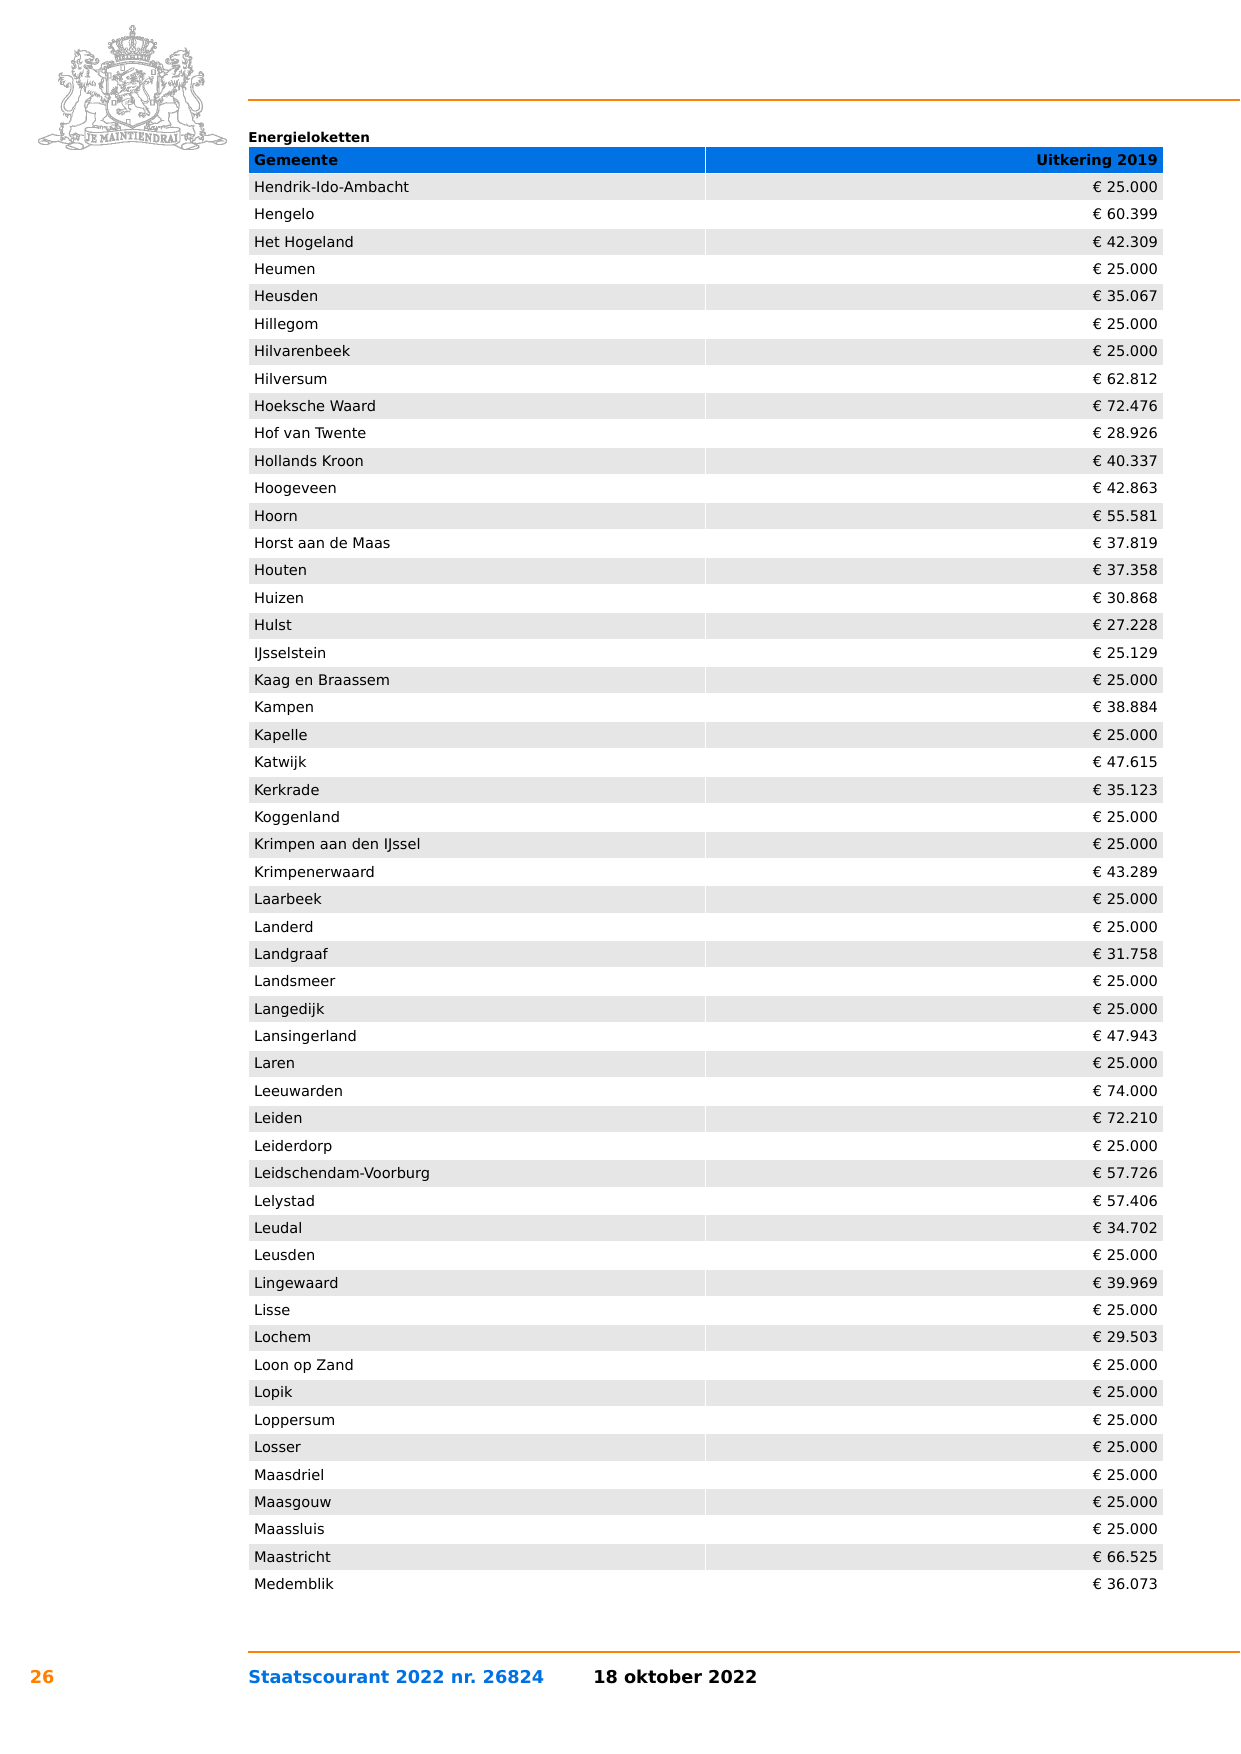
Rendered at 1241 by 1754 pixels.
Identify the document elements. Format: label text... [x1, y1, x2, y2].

table_cell € 42.863 [706, 475, 1163, 502]
table_cell € 25.000 [706, 832, 1163, 858]
table_cell € 39.969 [706, 1270, 1163, 1296]
table_cell Landerd [249, 914, 705, 940]
table_cell € 43.289 [706, 859, 1163, 885]
table_cell € 25.000 [706, 1434, 1163, 1461]
table_cell € 74.000 [706, 1078, 1163, 1104]
table_cell € 25.000 [706, 174, 1163, 200]
table_cell Kapelle [249, 722, 705, 748]
table_cell IJsselstein [249, 640, 705, 666]
table_cell € 57.406 [706, 1188, 1163, 1214]
table_cell € 25.000 [706, 969, 1163, 995]
table_cell € 30.868 [706, 585, 1163, 611]
table_cell € 25.000 [706, 1133, 1163, 1159]
table_cell Het Hogeland [249, 229, 705, 255]
table_cell € 25.000 [706, 722, 1163, 748]
table_cell € 28.926 [706, 421, 1163, 447]
table_cell Hendrik-Ido-Ambacht [249, 174, 705, 200]
table_cell Heumen [249, 256, 705, 283]
table_cell € 37.819 [706, 530, 1163, 557]
table_cell Lingewaard [249, 1270, 705, 1296]
table_cell € 25.000 [706, 339, 1163, 365]
table_cell Leusden [249, 1243, 705, 1269]
table_cell Laren [249, 1051, 705, 1077]
table_cell Laarbeek [249, 886, 705, 913]
table_cell Medemblik [249, 1571, 705, 1598]
table_cell € 25.000 [706, 1297, 1163, 1324]
table_cell € 25.129 [706, 640, 1163, 666]
table_cell Katwijk [249, 749, 705, 776]
table_cell Hillegom [249, 311, 705, 337]
table_cell € 38.884 [706, 695, 1163, 721]
picture [38, 25, 227, 150]
table_cell € 25.000 [706, 996, 1163, 1022]
table_cell Lisse [249, 1297, 705, 1324]
table_cell Hollands Kroon [249, 448, 705, 474]
table_cell Hoorn [249, 503, 705, 529]
table_cell Heusden [249, 284, 705, 310]
table_cell Leidschendam-Voorburg [249, 1160, 705, 1187]
table_cell Landgraaf [249, 941, 705, 967]
table_cell Horst aan de Maas [249, 530, 705, 557]
table_cell Kerkrade [249, 777, 705, 803]
table_cell € 25.000 [706, 1489, 1163, 1515]
table_cell € 47.943 [706, 1023, 1163, 1050]
table_cell € 27.228 [706, 613, 1163, 639]
table_cell € 25.000 [706, 256, 1163, 283]
table_cell € 35.123 [706, 777, 1163, 803]
table_cell Losser [249, 1434, 705, 1461]
table_cell € 25.000 [706, 1352, 1163, 1378]
table_cell Maassluis [249, 1516, 705, 1543]
table_cell Loppersum [249, 1407, 705, 1433]
table_cell Leiden [249, 1106, 705, 1132]
table_cell € 66.525 [706, 1544, 1163, 1570]
table_cell Hulst [249, 613, 705, 639]
table_cell € 36.073 [706, 1571, 1163, 1598]
table_cell Hof van Twente [249, 421, 705, 447]
table_cell Gemeente [249, 147, 705, 173]
table_cell € 29.503 [706, 1325, 1163, 1351]
table_cell € 72.476 [706, 393, 1163, 419]
table_cell Hilversum [249, 366, 705, 392]
table_cell Hengelo [249, 201, 705, 228]
table_cell € 72.210 [706, 1106, 1163, 1132]
table_cell € 35.067 [706, 284, 1163, 310]
table_cell € 57.726 [706, 1160, 1163, 1187]
table_cell Leiderdorp [249, 1133, 705, 1159]
table_cell € 25.000 [706, 1407, 1163, 1433]
table_cell € 62.812 [706, 366, 1163, 392]
table_cell Huizen [249, 585, 705, 611]
table_cell Hoeksche Waard [249, 393, 705, 419]
table_cell € 34.702 [706, 1215, 1163, 1241]
table_cell Maastricht [249, 1544, 705, 1570]
table_cell € 25.000 [706, 1380, 1163, 1406]
table_cell Hilvarenbeek [249, 339, 705, 365]
table_cell Lopik [249, 1380, 705, 1406]
table_cell € 60.399 [706, 201, 1163, 228]
table_cell € 31.758 [706, 941, 1163, 967]
table_cell Maasgouw [249, 1489, 705, 1515]
table_cell Houten [249, 558, 705, 584]
table_cell Maasdriel [249, 1462, 705, 1488]
table_cell € 25.000 [706, 311, 1163, 337]
table_cell Lochem [249, 1325, 705, 1351]
table_cell € 55.581 [706, 503, 1163, 529]
table_cell € 25.000 [706, 1051, 1163, 1077]
table_cell € 40.337 [706, 448, 1163, 474]
table_cell € 25.000 [706, 1462, 1163, 1488]
table_cell € 25.000 [706, 886, 1163, 913]
table_cell Koggenland [249, 804, 705, 831]
table_cell Lansingerland [249, 1023, 705, 1050]
table_cell Loon op Zand [249, 1352, 705, 1378]
table_cell Kaag en Braassem [249, 667, 705, 693]
table_cell Uitkering 2019 [706, 147, 1163, 173]
table_header Energieloketten [248, 130, 1163, 146]
table_cell Kampen [249, 695, 705, 721]
table_cell € 37.358 [706, 558, 1163, 584]
table_cell € 25.000 [706, 804, 1163, 831]
table_cell € 25.000 [706, 1243, 1163, 1269]
table_cell € 25.000 [706, 1516, 1163, 1543]
table_cell Landsmeer [249, 969, 705, 995]
table_cell € 25.000 [706, 914, 1163, 940]
table_cell Krimpen aan den IJssel [249, 832, 705, 858]
table_cell € 42.309 [706, 229, 1163, 255]
table_cell Leeuwarden [249, 1078, 705, 1104]
table_cell Leudal [249, 1215, 705, 1241]
table_cell € 47.615 [706, 749, 1163, 776]
table_cell Krimpenerwaard [249, 859, 705, 885]
table_cell Langedijk [249, 996, 705, 1022]
table_cell € 25.000 [706, 667, 1163, 693]
table_cell Hoogeveen [249, 475, 705, 502]
table_cell Lelystad [249, 1188, 705, 1214]
